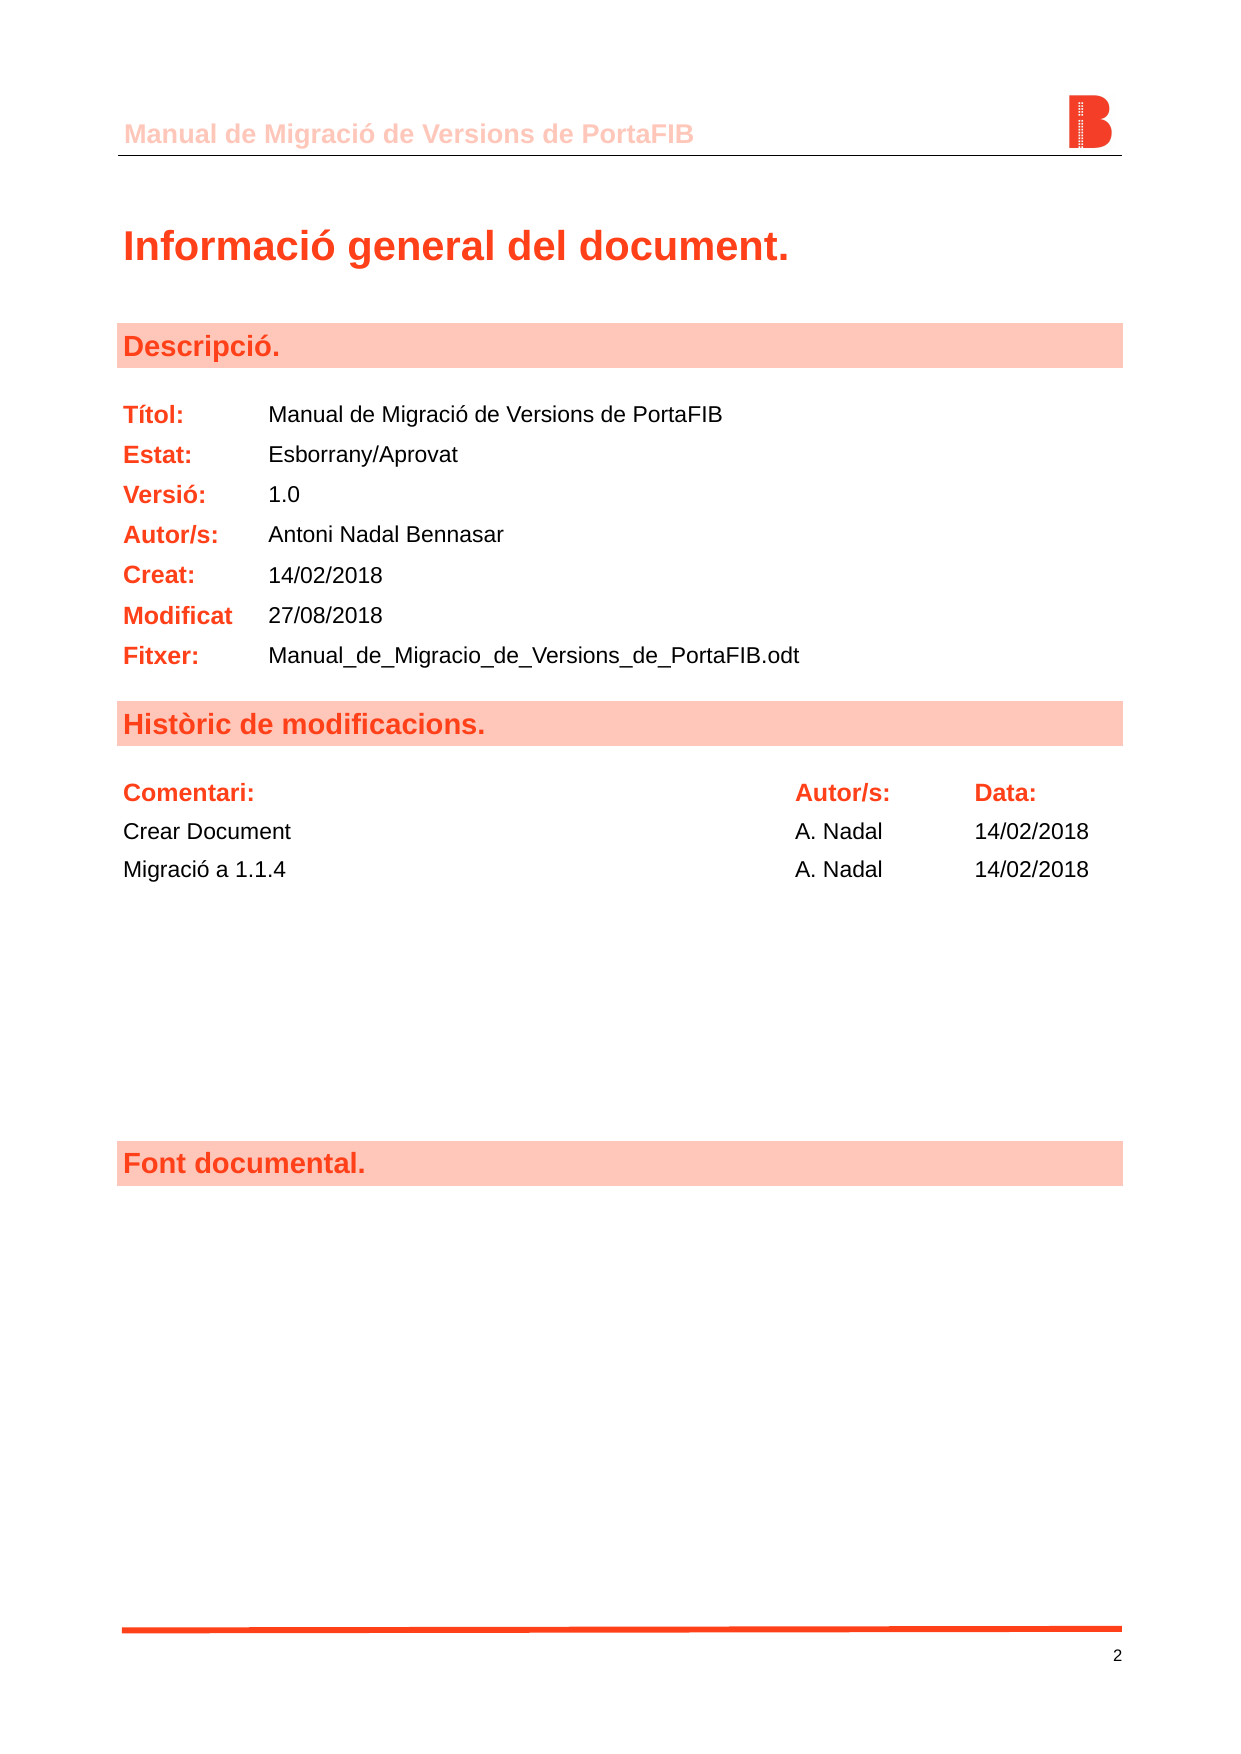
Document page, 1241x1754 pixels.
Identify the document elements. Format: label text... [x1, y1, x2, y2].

table_cell A. Nadal [789, 812, 969, 850]
table_cell 14/02/2018 [969, 850, 1123, 888]
table_cell [117, 368, 1123, 394]
table_cell Fitxer: [117, 635, 262, 675]
table_cell Manual_de_Migracio_de_Versions_de_PortaFIB.odt [262, 635, 1123, 675]
table_cell Crear Document [117, 812, 789, 850]
table_cell 14/02/2018 [969, 812, 1123, 850]
table_cell [789, 926, 969, 963]
table_cell Modificat [117, 595, 262, 635]
table_cell [117, 964, 789, 1001]
table_cell Versió: [117, 474, 262, 514]
table_cell Creat: [117, 555, 262, 595]
table_cell Títol: [117, 394, 262, 434]
table_cell [117, 926, 789, 963]
table_cell Comentari: [117, 772, 789, 812]
table_cell [969, 926, 1123, 963]
table_cell [789, 888, 969, 926]
table_cell Històric de modificacions. [117, 701, 1123, 746]
table_cell Autor/s: [789, 772, 969, 812]
table_cell [117, 1186, 1123, 1211]
table_cell [117, 1001, 789, 1039]
picture [1063, 94, 1117, 150]
table_cell [117, 746, 1123, 772]
table_cell [117, 675, 1123, 701]
table_cell [117, 888, 789, 926]
table_cell [969, 888, 1123, 926]
table_header Informació general del document. [117, 216, 1123, 323]
table_cell Esborrany/Aprovat [262, 434, 1123, 474]
table_cell Autor/s: [117, 515, 262, 555]
table_cell 27/08/2018 [262, 595, 1123, 635]
table_cell Font documental. [117, 1141, 1123, 1186]
table_cell [117, 1077, 789, 1115]
table_cell [969, 1077, 1123, 1115]
table_cell Migració a 1.1.4 [117, 850, 789, 888]
table_cell Descripció. [117, 323, 1123, 368]
table_cell [117, 1289, 1123, 1327]
table_cell [117, 1115, 1123, 1141]
table_cell Antoni Nadal Bennasar [262, 515, 1123, 555]
table_cell [789, 1077, 969, 1115]
table_cell [969, 1001, 1123, 1039]
table_cell Manual de Migració de Versions de PortaFIB [262, 394, 1123, 434]
table_cell [969, 964, 1123, 1001]
table_cell [117, 1249, 1123, 1289]
table_cell [789, 1039, 969, 1077]
table_cell [969, 1039, 1123, 1077]
table_cell [789, 1001, 969, 1039]
table_cell [789, 964, 969, 1001]
table_cell A. Nadal [789, 850, 969, 888]
table_cell Data: [969, 772, 1123, 812]
table_cell [117, 1327, 1123, 1365]
table_cell Estat: [117, 434, 262, 474]
table_cell [117, 1211, 1123, 1249]
table_cell 14/02/2018 [262, 555, 1123, 595]
table_cell 1.0 [262, 474, 1123, 514]
table_cell [117, 1039, 789, 1077]
